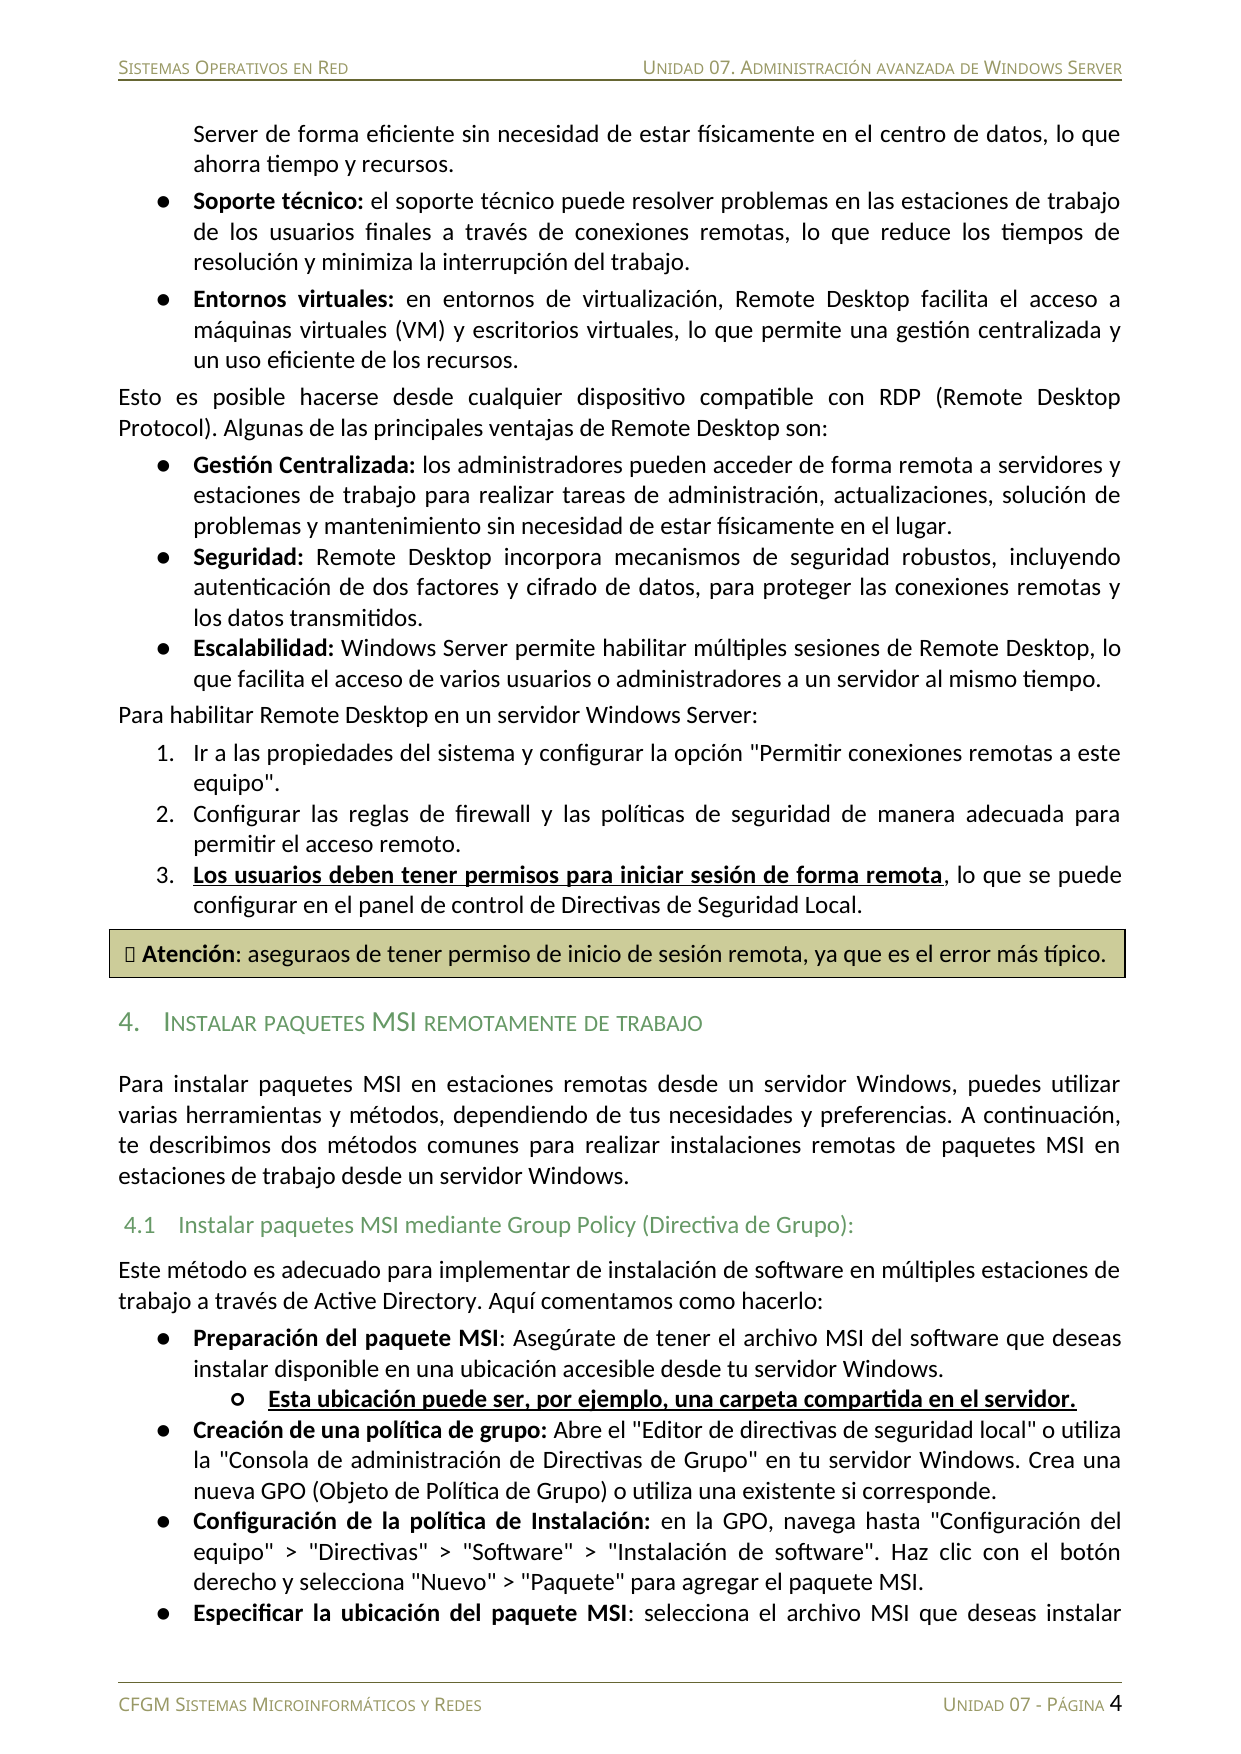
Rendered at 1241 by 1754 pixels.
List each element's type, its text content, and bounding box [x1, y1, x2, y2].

list Configuración de la política de Instalación: en la GPO, navega hasta "Configuración del equipo" > "Directivas" > "Software" > "Instalación de software". Haz clic con el botón derecho y selecciona "Nuevo" > "Paquete" para agregar el paquete MSI. [156, 1505, 1122, 1597]
list Preparación del paquete MSI: Asegúrate de tener el archivo MSI del software que deseas instalar disponible en una ubicación accesible desde tu servidor Windows. [156, 1322, 1122, 1383]
text Este método es adecuado para implementar de instalación de software en múltiples estaciones de trabajo a través de Active Directory. Aquí comentamos como hacerlo: [118, 1255, 1122, 1316]
list Escalabilidad: Windows Server permite habilitar múltiples sesiones de Remote Desktop, lo que facilita el acceso de varios usuarios o administradores a un servidor al mismo tiempo. [156, 632, 1122, 693]
list Server de forma eficiente sin necesidad de estar físicamente en el centro de datos, lo que ahorra tiempo y recursos. [156, 118, 1122, 179]
subtitle Instalar paquetes MSI remotamente de trabajo [118, 1003, 1122, 1038]
list Gestión Centralizada: los administradores pueden acceder de forma remota a servidores y estaciones de trabajo para realizar tareas de administración, actualizaciones, solución de problemas y mantenimiento sin necesidad de estar físicamente en el lugar. [156, 449, 1122, 541]
list Los usuarios deben tener permisos para iniciar sesión de forma remota, lo que se puede configurar en el panel de control de Directivas de Seguridad Local. [156, 859, 1122, 920]
list Entornos virtuales: en entornos de virtualización, Remote Desktop facilita el acceso a máquinas virtuales (VM) y escritorios virtuales, lo que permite una gestión centralizada y un uso eficiente de los recursos. [156, 283, 1122, 375]
list Ir a las propiedades del sistema y configurar la opción "Permitir conexiones remotas a este equipo". [156, 737, 1122, 798]
list Esta ubicación puede ser, por ejemplo, una carpeta compartida en el servidor. [231, 1383, 1122, 1414]
text Para instalar paquetes MSI en estaciones remotas desde un servidor Windows, puedes utilizar varias herramientas y métodos, dependiendo de tus necesidades y preferencias. A continuación, te describimos dos métodos comunes para realizar instalaciones remotas de paquetes MSI en estaciones de trabajo desde un servidor Windows. [118, 1068, 1122, 1191]
list Seguridad: Remote Desktop incorpora mecanismos de seguridad robustos, incluyendo autenticación de dos factores y cifrado de datos, para proteger las conexiones remotas y los datos transmitidos. [156, 541, 1122, 632]
text ❕ Atención: aseguraos de tener permiso de inicio de sesión remota, ya que es el error más típico. [110, 930, 1124, 977]
text Para habilitar Remote Desktop en un servidor Windows Server: [118, 700, 1122, 730]
list Configurar las reglas de firewall y las políticas de seguridad de manera adecuada para permitir el acceso remoto. [156, 798, 1122, 859]
list Creación de una política de grupo: Abre el "Editor de directivas de seguridad local" o utiliza la "Consola de administración de Directivas de Grupo" en tu servidor Windows. Crea una nueva GPO (Objeto de Política de Grupo) o utiliza una existente si corresponde. [156, 1414, 1122, 1505]
text Esto es posible hacerse desde cualquier dispositivo compatible con RDP (Remote Desktop Protocol). Algunas de las principales ventajas de Remote Desktop son: [118, 382, 1122, 443]
list Soporte técnico: el soporte técnico puede resolver problemas en las estaciones de trabajo de los usuarios finales a través de conexiones remotas, lo que reduce los tiempos de resolución y minimiza la interrupción del trabajo. [156, 186, 1122, 277]
subtitle Instalar paquetes MSI mediante Group Policy (Directiva de Grupo): [118, 1209, 1122, 1240]
list Especificar la ubicación del paquete MSI: selecciona el archivo MSI que deseas instalar [156, 1597, 1122, 1627]
